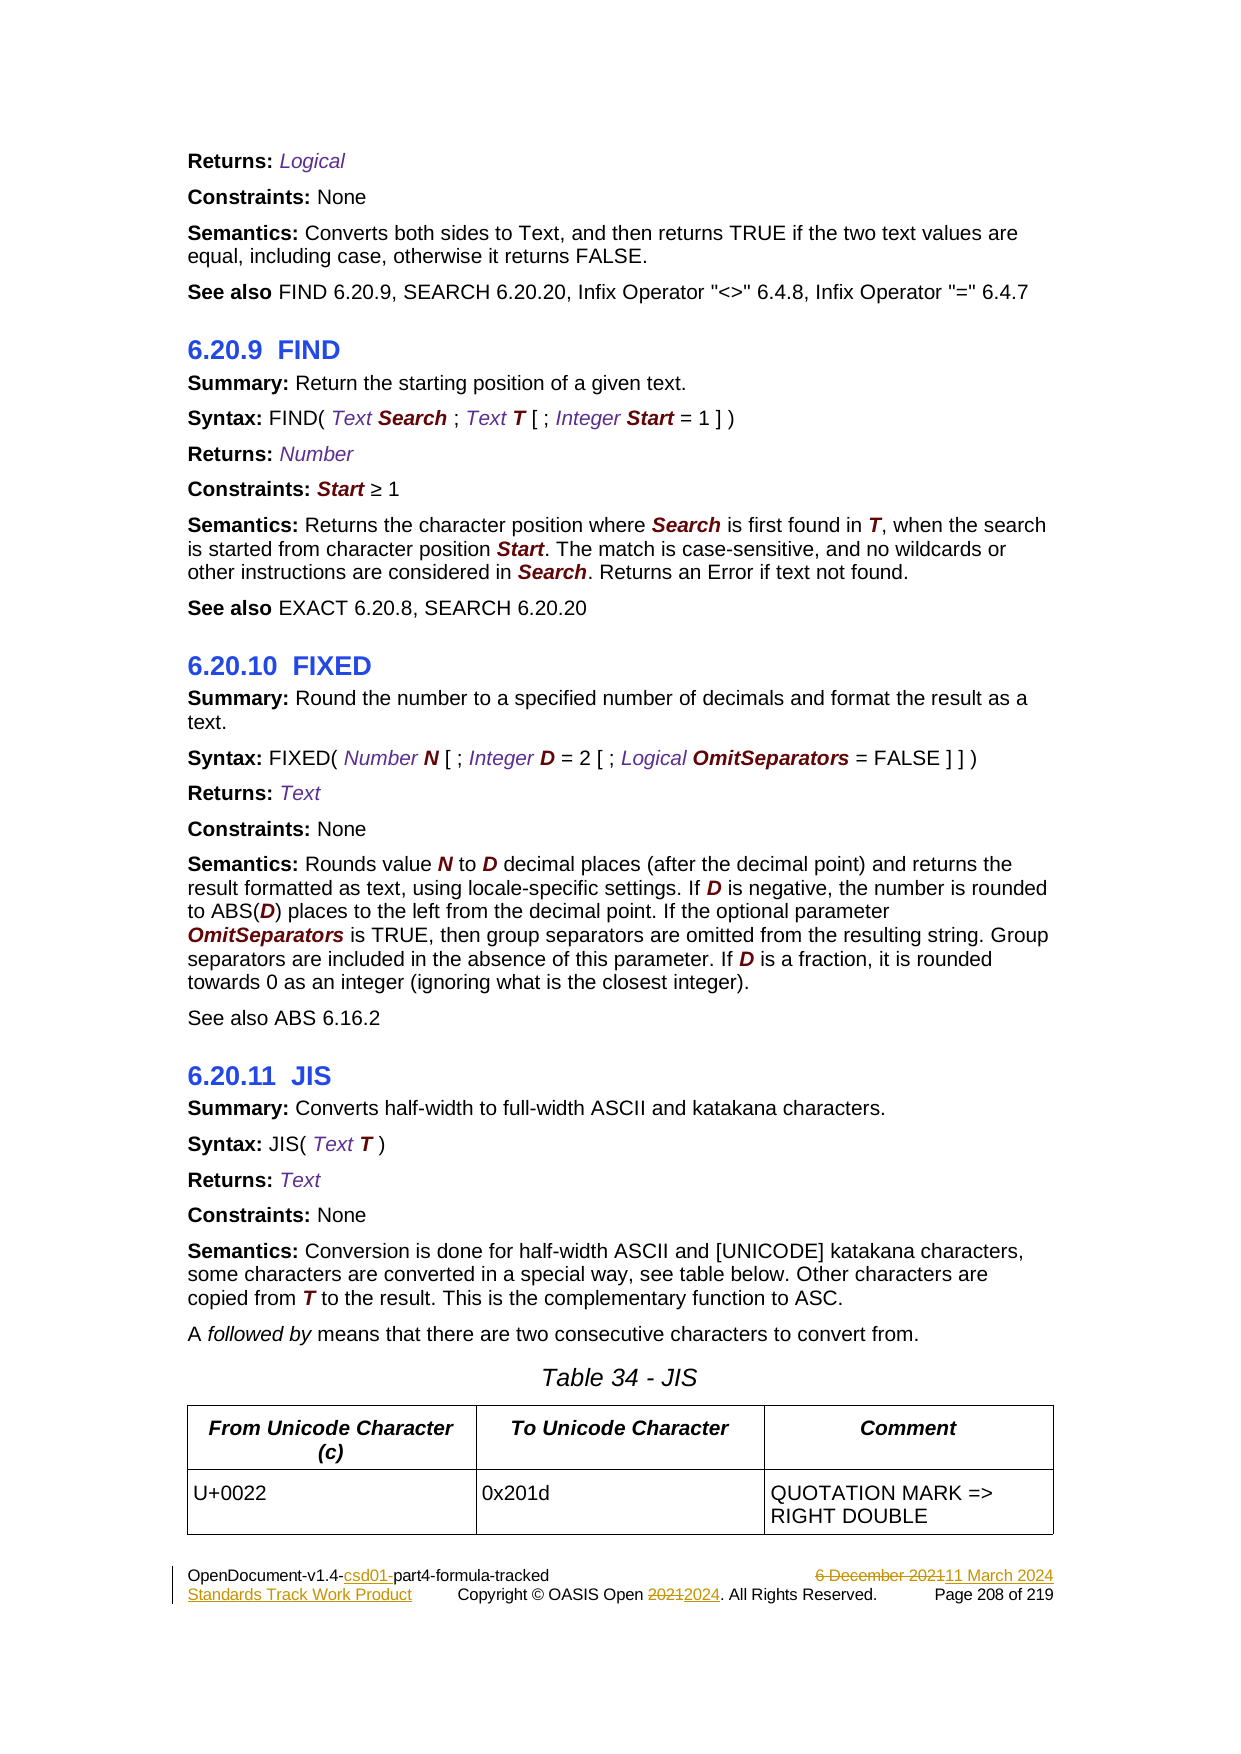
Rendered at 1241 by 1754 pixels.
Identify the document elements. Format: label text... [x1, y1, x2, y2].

subtitle JIS [187, 1061, 1053, 1091]
subtitle FIXED [187, 651, 1053, 681]
text Semantics: Converts both sides to Text, and then returns TRUE if the two text values are equal, including case, otherwise it returns FALSE. [187, 221, 1053, 268]
text See also FIND 6.20.9, SEARCH 6.20.20, Infix Operator "<>" 6.4.8, Infix Operator "=" 6.4.7 [187, 280, 1053, 304]
text Table 34 - JIS [187, 1364, 1053, 1392]
text Returns: Number [187, 442, 1053, 466]
subtitle FIND [187, 335, 1053, 365]
text See also EXACT 6.20.8, SEARCH 6.20.20 [187, 596, 1053, 620]
text Returns: Logical [187, 150, 1053, 173]
text Summary: Round the number to a specified number of decimals and format the result as a text. [187, 687, 1053, 734]
text Syntax: FIND( Text Search ; Text T [ ; Integer Start = 1 ] ) [187, 407, 1053, 430]
table_header Comment [765, 1406, 1053, 1469]
text Semantics: Returns the character position where Search is first found in T, when the search is started from character position Start. The match is case-sensitive, and no wildcards or other instructions are considered in Search. Returns an Error if text not found. [187, 513, 1053, 584]
text Semantics: Conversion is done for half-width ASCII and [UNICODE] katakana characters, some characters are converted in a special way, see table below. Other characters are copied from T to the result. This is the complementary function to ASC. [187, 1239, 1053, 1310]
text Constraints: None [187, 817, 1053, 841]
table_cell 0x201d [477, 1470, 764, 1534]
text Summary: Converts half-width to full-width ASCII and katakana characters. [187, 1097, 1053, 1120]
text A followed by means that there are two consecutive characters to convert from. [187, 1322, 1053, 1346]
table_header To Unicode Character [477, 1406, 764, 1469]
table_cell QUOTATION MARK => RIGHT DOUBLE [765, 1470, 1053, 1534]
text Returns: Text [187, 1168, 1053, 1192]
text Constraints: Start ≥ 1 [187, 478, 1053, 501]
text Semantics: Rounds value N to D decimal places (after the decimal point) and returns the result formatted as text, using locale-specific settings. If D is negative, the number is rounded to ABS(D) places to the left from the decimal point. If the optional parameter OmitSeparators is TRUE, then group separators are omitted from the resulting string. Group separators are included in the absence of this parameter. If D is a fraction, it is rounded towards 0 as an integer (ignoring what is the closest integer). [187, 853, 1053, 994]
text Constraints: None [187, 186, 1053, 209]
text See also ABS 6.16.2 [187, 1006, 1053, 1030]
text Summary: Return the starting position of a given text. [187, 371, 1053, 394]
text Returns: Text [187, 782, 1053, 805]
text Constraints: None [187, 1204, 1053, 1227]
table_header From Unicode Character (c) [188, 1406, 476, 1469]
text Syntax: JIS( Text T ) [187, 1132, 1053, 1156]
table_cell U+0022 [188, 1470, 476, 1534]
text Syntax: FIXED( Number N [ ; Integer D = 2 [ ; Logical OmitSeparators = FALSE ] ] ) [187, 746, 1053, 769]
